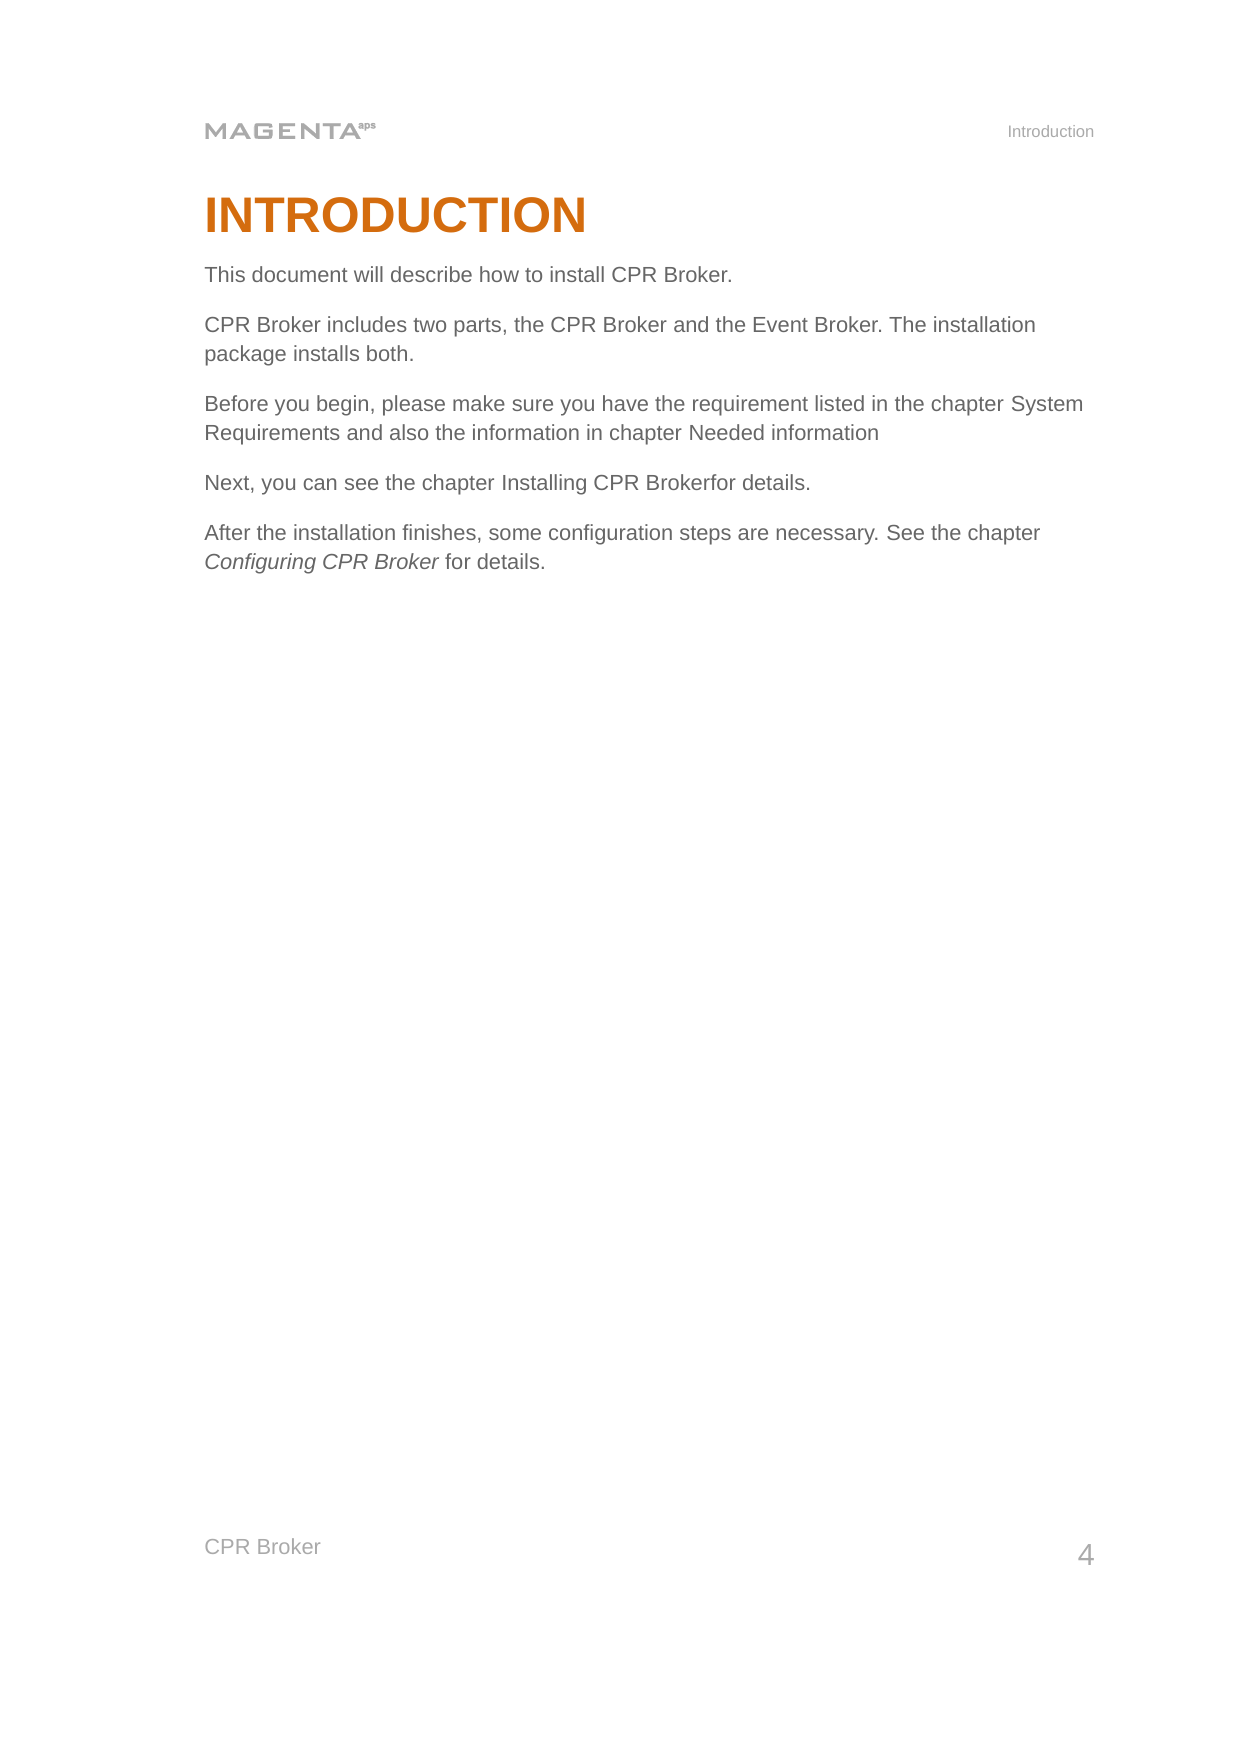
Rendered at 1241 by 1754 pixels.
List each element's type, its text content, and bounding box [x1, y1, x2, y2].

subtitle Introduction [204, 186, 1094, 244]
text Before you begin, please make sure you have the requirement listed in the chapter System Requirements and also the information in chapter Needed information [204, 388, 1094, 446]
text CPR Broker includes two parts, the CPR Broker and the Event Broker. The installation package installs both. [204, 309, 1094, 367]
text After the installation finishes, some configuration steps are necessary. See the chapter Configuring CPR Broker for details. [204, 517, 1094, 576]
text Next, you can see the chapter Installing CPR Brokerfor details. [204, 467, 1094, 496]
text This document will describe how to install CPR Broker. [204, 259, 1094, 288]
